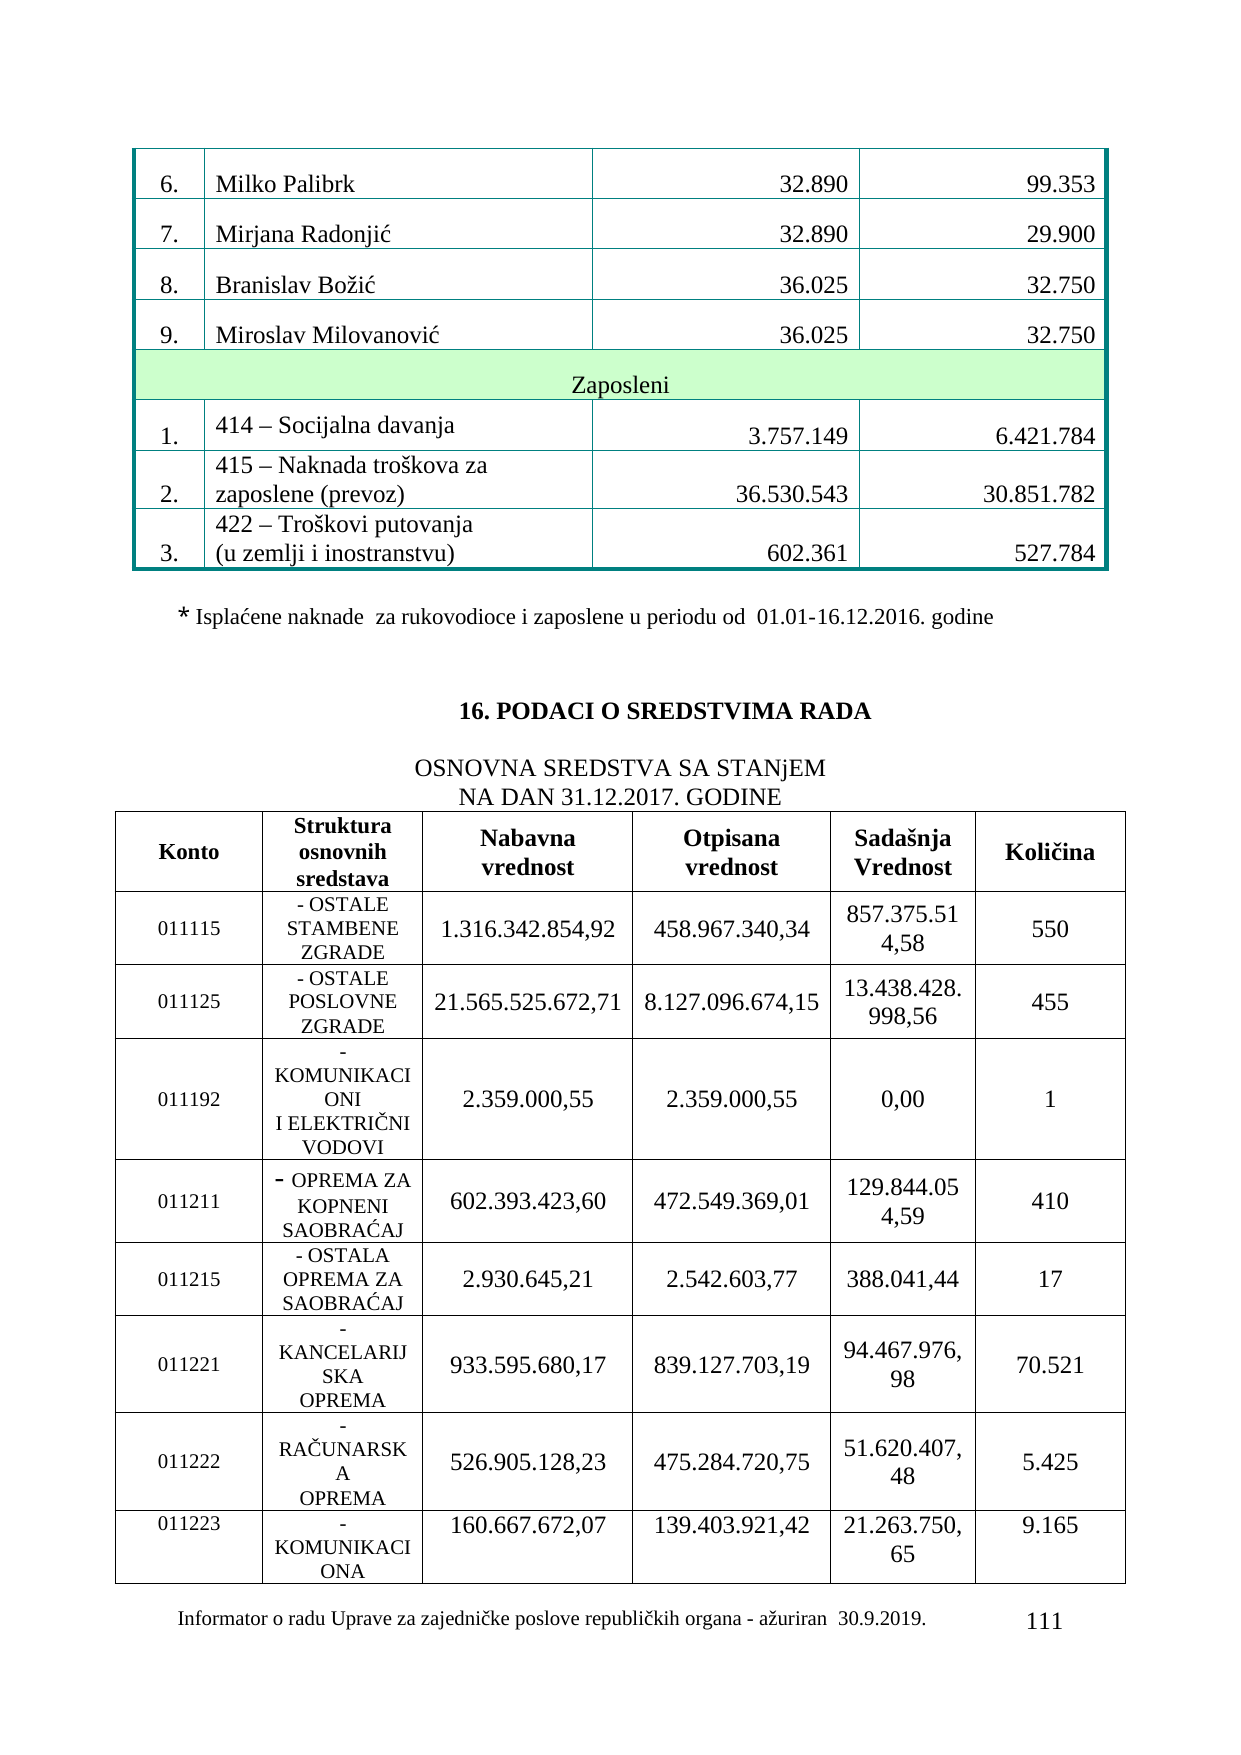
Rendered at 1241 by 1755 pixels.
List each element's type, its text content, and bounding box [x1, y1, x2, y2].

table_cell 36.025 [593, 249, 859, 299]
table_cell 011211 [116, 1160, 262, 1242]
table_cell 1 [976, 1039, 1125, 1159]
table_cell - OPREMA ZA KOPNENI SAOBRAĆAJ [263, 1160, 422, 1242]
table_cell 011215 [116, 1243, 262, 1315]
table_cell Milko Palibrk [205, 149, 592, 198]
table_cell 1. [136, 400, 204, 449]
table_cell 8.127.096.674,15 [633, 965, 830, 1038]
text * Isplaćene naknade za rukovodioce i zaposlene u periodu od 01.01-16.12.2016. godine [177, 600, 1063, 631]
table_cell 422 – Troškovi putovanja (u zemlјi i inostranstvu) [205, 509, 592, 567]
table_cell - OSTALE STAMBENE ZGRADE [263, 892, 422, 964]
table_header Struktura osnovnih sredstava [263, 812, 422, 891]
table_header Otpisana vrednost [633, 812, 830, 891]
table_cell - RAČUNARSKA OPREMA [263, 1413, 422, 1509]
table_cell 857.375.514,58 [831, 892, 975, 964]
table_cell 2.359.000,55 [423, 1039, 632, 1159]
table_cell 602.361 [593, 509, 859, 567]
table_cell 011222 [116, 1413, 262, 1509]
table_cell - OSTALA OPREMA ZA SAOBRAĆAJ [263, 1243, 422, 1315]
table_cell 32.750 [860, 249, 1104, 299]
table_cell 139.403.921,42 [633, 1511, 830, 1583]
table_cell - OSTALE POSLOVNE ZGRADE [263, 965, 422, 1038]
table_header Konto [116, 812, 262, 891]
table_cell 3. [136, 509, 204, 567]
table_cell - KOMUNIKACIONA [263, 1511, 422, 1583]
table_cell 6. [136, 149, 204, 198]
table_cell - KOMUNIKACIONI I ELEKTRIČNI VODOVI [263, 1039, 422, 1159]
table_cell 8. [136, 249, 204, 299]
table_header Nabavna vrednost [423, 812, 632, 891]
table_cell 5.425 [976, 1413, 1125, 1509]
table_cell 011223 [116, 1511, 262, 1583]
table_cell Branislav Božić [205, 249, 592, 299]
table_cell 36.025 [593, 300, 859, 349]
table_cell 011115 [116, 892, 262, 964]
table_cell 2.930.645,21 [423, 1243, 632, 1315]
table_cell 160.667.672,07 [423, 1511, 632, 1583]
table_cell 472.549.369,01 [633, 1160, 830, 1242]
table_cell 32.890 [593, 149, 859, 198]
table_cell Zaposleni [136, 350, 1104, 399]
table_cell 388.041,44 [831, 1243, 975, 1315]
table_cell 550 [976, 892, 1125, 964]
table_cell 0,00 [831, 1039, 975, 1159]
table_cell 9.165 [976, 1511, 1125, 1583]
table_cell 6.421.784 [860, 400, 1104, 449]
table_cell 129.844.054,59 [831, 1160, 975, 1242]
text OSNOVNA SREDSTVA SA STANјEM [177, 753, 1063, 782]
table_cell 21.263.750,65 [831, 1511, 975, 1583]
table_cell 51.620.407,48 [831, 1413, 975, 1509]
table_cell 526.905.128,23 [423, 1413, 632, 1509]
table_cell 3.757.149 [593, 400, 859, 449]
table_cell 602.393.423,60 [423, 1160, 632, 1242]
table_cell 17 [976, 1243, 1125, 1315]
table_cell 32.750 [860, 300, 1104, 349]
table_cell 9. [136, 300, 204, 349]
table_cell 933.595.680,17 [423, 1316, 632, 1412]
table_cell 2. [136, 451, 204, 508]
table_cell 839.127.703,19 [633, 1316, 830, 1412]
table_cell 455 [976, 965, 1125, 1038]
table_cell 011221 [116, 1316, 262, 1412]
table_header Količina [976, 812, 1125, 891]
table_cell 415 – Naknada troškova za zaposlene (prevoz) [205, 451, 592, 508]
table_cell 13.438.428.998,56 [831, 965, 975, 1038]
table_cell Mirjana Radonjić [205, 199, 592, 248]
table_header Sadašnja Vrednost [831, 812, 975, 891]
table_cell 70.521 [976, 1316, 1125, 1412]
table_cell 458.967.340,34 [633, 892, 830, 964]
table_cell 410 [976, 1160, 1125, 1242]
table_cell 99.353 [860, 149, 1104, 198]
table_cell 94.467.976,98 [831, 1316, 975, 1412]
table_cell 527.784 [860, 509, 1104, 567]
table_cell 1.316.342.854,92 [423, 892, 632, 964]
table_cell 011192 [116, 1039, 262, 1159]
table_cell 29.900 [860, 199, 1104, 248]
table_cell 475.284.720,75 [633, 1413, 830, 1509]
table_cell 7. [136, 199, 204, 248]
table_cell - KANCELARIJSKA OPREMA [263, 1316, 422, 1412]
table_cell 2.542.603,77 [633, 1243, 830, 1315]
table_cell 414 – Socijalna davanja [205, 400, 592, 449]
table_cell 30.851.782 [860, 451, 1104, 508]
text 16. PODACI O SREDSTVIMA RADA [177, 696, 1063, 725]
text NA DAN 31.12.2017. GODINE [177, 782, 1063, 811]
table_cell 32.890 [593, 199, 859, 248]
table_cell 2.359.000,55 [633, 1039, 830, 1159]
table_cell 21.565.525.672,71 [423, 965, 632, 1038]
table_cell 011125 [116, 965, 262, 1038]
table_cell 36.530.543 [593, 451, 859, 508]
table_cell Miroslav Milovanović [205, 300, 592, 349]
